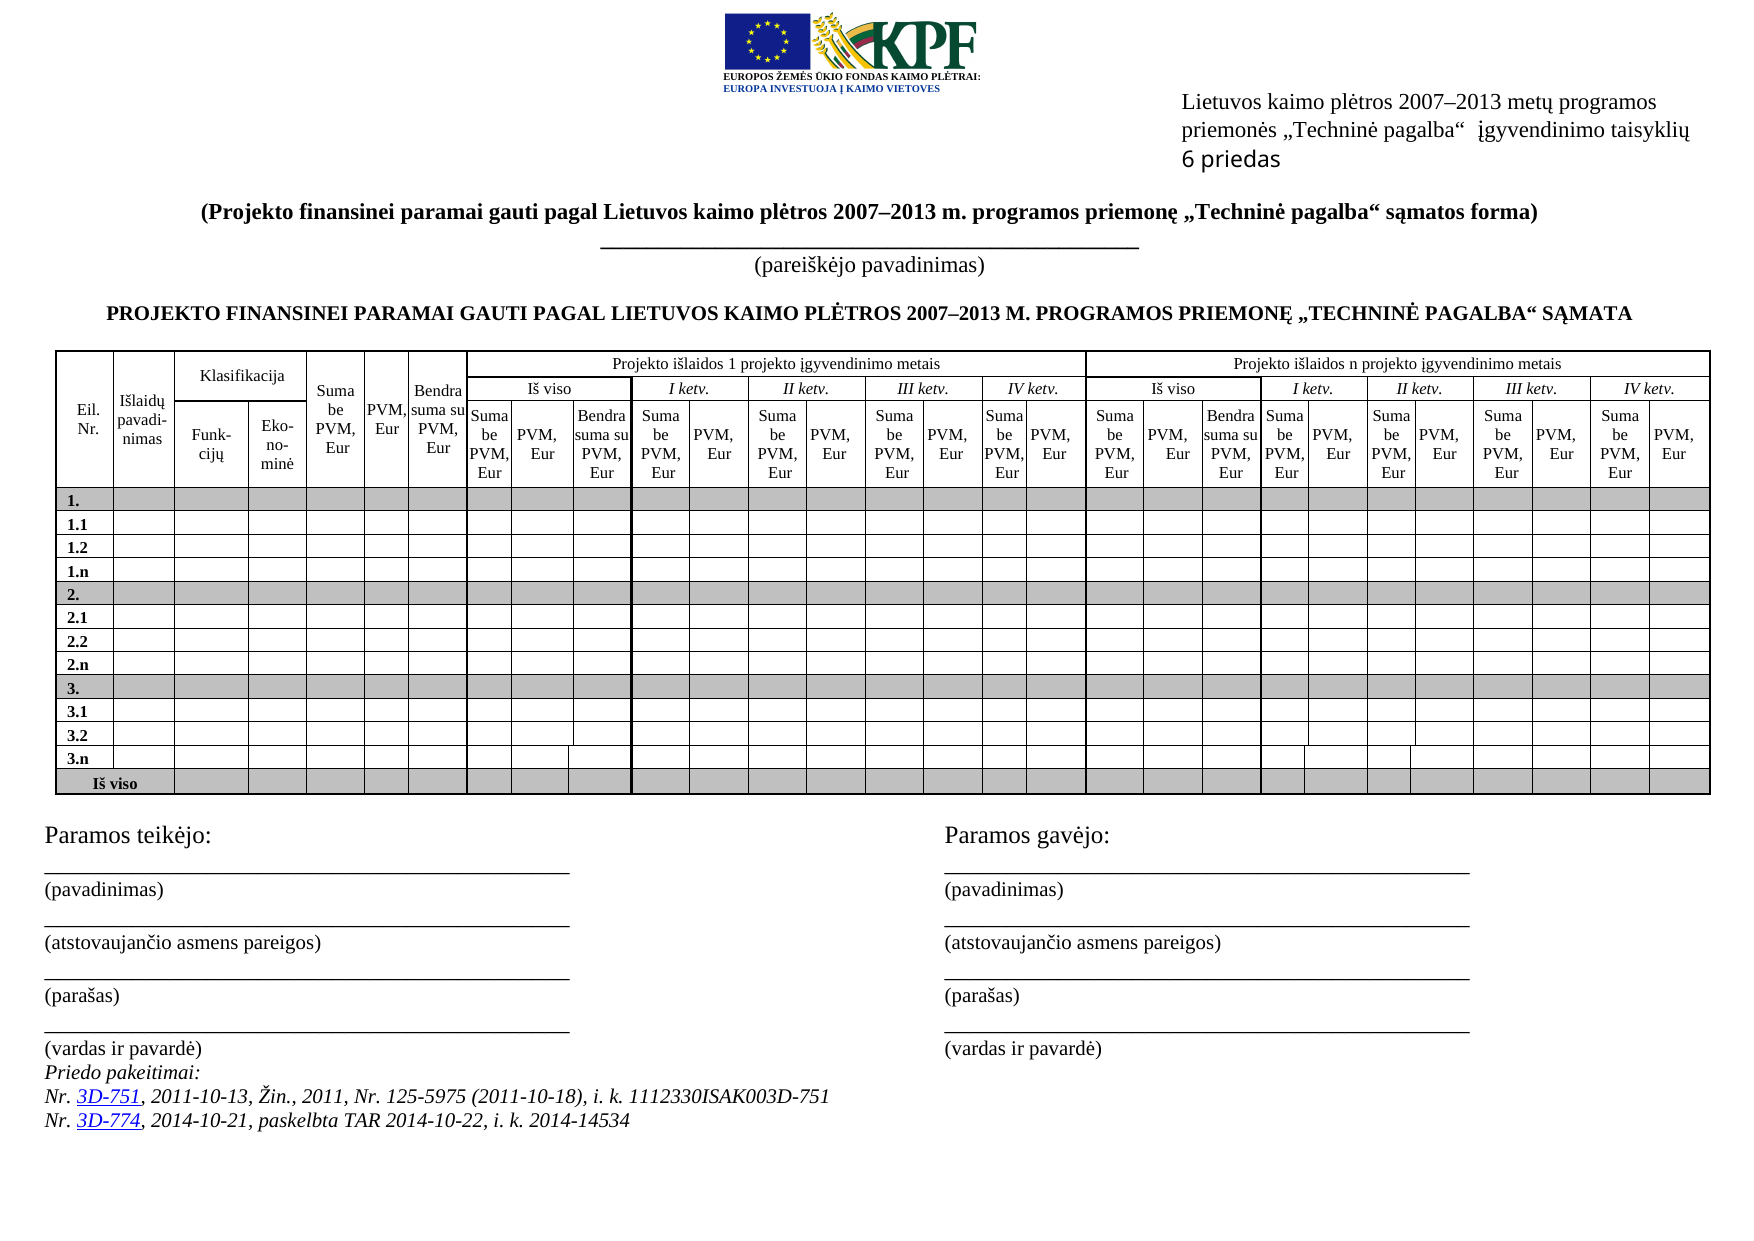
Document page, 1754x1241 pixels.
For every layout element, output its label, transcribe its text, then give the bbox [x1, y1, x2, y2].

text __________________________________________ __________________________________________ [44, 848, 1695, 877]
table_cell III ketv. [1474, 377, 1590, 399]
table_cell [1416, 605, 1473, 627]
table_cell [365, 558, 408, 581]
table_cell [249, 582, 306, 604]
table_cell [175, 535, 248, 557]
table_cell [1650, 699, 1709, 721]
table_cell [924, 605, 982, 627]
table_cell [574, 535, 630, 557]
table_cell [1591, 535, 1649, 557]
table_cell [1474, 511, 1532, 534]
table_cell [1203, 769, 1260, 793]
table_cell [749, 488, 806, 510]
table_cell [1533, 699, 1590, 721]
table_cell [1309, 582, 1367, 604]
table_cell [1027, 629, 1085, 651]
table_cell [175, 699, 248, 721]
table_cell [1262, 769, 1304, 793]
table_cell PVM, Eur [1309, 401, 1367, 487]
table_cell [1591, 511, 1649, 534]
table_cell [468, 605, 511, 627]
table_cell [1474, 795, 1532, 820]
table_cell [1262, 699, 1308, 721]
table_cell [1144, 605, 1202, 627]
table_header Klasifikacija [175, 352, 306, 399]
table_cell [512, 535, 573, 557]
table_cell [807, 488, 865, 510]
table_cell [1087, 582, 1143, 604]
table_cell [574, 511, 630, 534]
table_cell [512, 629, 573, 651]
table_cell [1027, 511, 1085, 534]
text Paramos teikėjo: Paramos gavėjo: [44, 820, 1695, 848]
table_cell [1087, 629, 1143, 651]
table_cell [468, 699, 511, 721]
table_cell [114, 582, 174, 604]
table_cell [512, 675, 573, 698]
table_cell Suma be PVM, Eur [1474, 401, 1532, 487]
table_cell [1262, 488, 1308, 510]
table_cell [249, 605, 306, 627]
table_cell [1474, 675, 1532, 698]
table_cell [924, 746, 982, 768]
table_cell [365, 629, 408, 651]
table_cell [924, 511, 982, 534]
text __________________________________________ __________________________________________ [44, 954, 1695, 983]
table_cell [1309, 511, 1367, 534]
table_cell [307, 582, 364, 604]
table_cell [690, 488, 748, 510]
text (vardas ir pavardė) (vardas ir pavardė) [44, 1036, 1695, 1060]
table_cell [1474, 699, 1532, 721]
table_cell [1262, 605, 1308, 627]
table_header Projekto išlaidos n projekto įgyvendinimo metais [1087, 352, 1709, 376]
table_cell [1203, 582, 1260, 604]
table_cell [1368, 582, 1415, 604]
table_cell [1368, 488, 1415, 510]
table_cell Bendra suma su PVM, Eur [1203, 401, 1260, 487]
table_cell [1087, 699, 1143, 721]
table_cell [807, 511, 865, 534]
table_cell [866, 769, 923, 793]
table_cell Suma be PVM, Eur [1591, 401, 1649, 487]
table_cell [1087, 722, 1143, 745]
table_cell [365, 699, 408, 721]
table_cell [1087, 746, 1143, 768]
table_cell [749, 558, 806, 581]
table_cell [1262, 722, 1308, 745]
table_cell [924, 629, 982, 651]
table_cell [1368, 558, 1415, 581]
table_cell [1591, 629, 1649, 651]
table_cell [1087, 558, 1143, 581]
table_cell [409, 652, 466, 674]
table_cell [866, 629, 923, 651]
table_cell [1144, 629, 1202, 651]
table_cell [1650, 746, 1709, 768]
table_cell [1262, 511, 1308, 534]
table_cell [1650, 558, 1709, 581]
table_cell [307, 629, 364, 651]
table_cell [1262, 582, 1308, 604]
text _______________________________________________ [44, 224, 1695, 251]
table_cell [307, 558, 364, 581]
table_cell [1368, 699, 1415, 721]
table_cell [1416, 488, 1473, 510]
table_cell [1416, 722, 1473, 745]
table_cell 3. [57, 675, 113, 698]
table_cell 1.2 [57, 535, 113, 557]
text __________________________________________ __________________________________________ [44, 1007, 1695, 1036]
table_cell [1368, 629, 1415, 651]
table_cell [924, 582, 982, 604]
table_cell PVM, Eur [512, 401, 573, 487]
table_cell [512, 605, 573, 627]
table_cell [1203, 558, 1260, 581]
table_cell [1087, 769, 1143, 793]
table_cell [175, 605, 248, 627]
table_cell PVM, Eur [690, 401, 748, 487]
table_cell [1474, 746, 1532, 768]
table_cell [1474, 535, 1532, 557]
table_cell [468, 535, 511, 557]
table_cell [1650, 582, 1709, 604]
table_cell [468, 511, 511, 534]
table_cell [749, 582, 806, 604]
table_cell [690, 558, 748, 581]
table_cell [175, 582, 248, 604]
table_cell [1416, 675, 1473, 698]
table_cell [468, 582, 511, 604]
table_cell 3.2 [57, 722, 113, 745]
table_cell [365, 675, 408, 698]
table_cell 2.n [57, 652, 113, 674]
table_cell [1368, 746, 1410, 768]
text priemonės „Techninė pagalba“ įgyvendinimo taisyklių [1181, 114, 1695, 143]
table_cell [924, 488, 982, 510]
table_cell [1368, 605, 1415, 627]
table_cell [1144, 488, 1202, 510]
table_cell [807, 699, 865, 721]
table_cell [983, 558, 1026, 581]
table_cell [468, 746, 511, 768]
table_cell [1203, 746, 1260, 768]
table_cell [866, 722, 923, 745]
table_cell [1416, 535, 1473, 557]
table_cell [1368, 722, 1415, 745]
table_cell Iš viso [468, 378, 630, 399]
table_header Projekto išlaidos 1 projekto įgyvendinimo metais [468, 352, 1085, 376]
table_cell Suma be PVM, Eur [866, 401, 923, 487]
table_cell [807, 652, 865, 674]
table_cell [307, 722, 364, 745]
table_cell [1027, 769, 1085, 793]
table_cell [1650, 652, 1709, 674]
table_cell [468, 722, 511, 745]
table_cell [1027, 488, 1085, 510]
table_cell [633, 535, 689, 557]
table_cell Suma be PVM, Eur [983, 401, 1026, 487]
table_cell [114, 535, 174, 557]
table_cell [249, 511, 306, 534]
table_cell [1144, 699, 1202, 721]
table_cell [1144, 652, 1202, 674]
table_cell Suma be PVM, Eur [749, 401, 806, 487]
table_cell [114, 675, 174, 698]
table_cell [114, 605, 174, 627]
table_cell Suma be PVM, Eur [468, 401, 511, 487]
table_cell [1305, 746, 1367, 768]
table_cell [574, 652, 630, 674]
table_cell [1411, 769, 1473, 793]
table_cell [1203, 629, 1260, 651]
table_cell [1309, 629, 1367, 651]
table_cell [1261, 795, 1304, 820]
table_cell [1474, 769, 1532, 793]
table_cell [249, 675, 306, 698]
table_cell [114, 722, 174, 745]
table_cell [1533, 511, 1590, 534]
table_cell [1309, 722, 1367, 745]
table_cell [1144, 675, 1202, 698]
table_cell [249, 746, 306, 768]
table_cell [1144, 769, 1202, 793]
table_cell [807, 582, 865, 604]
table_cell [866, 675, 923, 698]
table_cell [1203, 699, 1260, 721]
table_cell Iš viso [57, 769, 174, 793]
table_cell [924, 699, 982, 721]
table_cell [1305, 769, 1367, 793]
table_cell [1203, 511, 1260, 534]
table_cell [409, 488, 466, 510]
table_cell [114, 629, 174, 651]
table_cell [1309, 699, 1367, 721]
table_cell [409, 558, 466, 581]
table_cell [690, 746, 748, 768]
table_cell [1650, 511, 1709, 534]
table_cell [307, 511, 364, 534]
table_cell [866, 605, 923, 627]
table_cell [1087, 535, 1143, 557]
table_cell [924, 722, 982, 745]
table_cell [983, 511, 1026, 534]
table_cell [1262, 652, 1308, 674]
table_cell [1591, 769, 1649, 793]
table_cell I ketv. [633, 377, 748, 399]
table_cell [1533, 582, 1590, 604]
table_cell [749, 769, 806, 793]
table_cell PVM, Eur [807, 401, 865, 487]
table_cell [1591, 558, 1649, 581]
table_cell [633, 582, 689, 604]
table_cell [175, 675, 248, 698]
table_cell [633, 605, 689, 627]
table_cell [1027, 582, 1085, 604]
table_cell [574, 675, 630, 698]
table_cell [633, 488, 689, 510]
table_cell [574, 699, 630, 721]
table_cell [249, 652, 306, 674]
table_cell [690, 652, 748, 674]
table_cell [1649, 795, 1709, 820]
table_cell [114, 488, 174, 510]
table_cell [1416, 582, 1473, 604]
table_cell [249, 558, 306, 581]
table_cell [1650, 629, 1709, 651]
table_cell [1262, 629, 1308, 651]
table_cell [807, 769, 865, 793]
table_cell [409, 722, 466, 745]
table_cell [983, 582, 1026, 604]
table_cell [365, 652, 408, 674]
table_cell [633, 722, 689, 745]
table_cell [633, 652, 689, 674]
table_cell PVM, Eur [1144, 401, 1202, 487]
table_cell [1203, 535, 1260, 557]
table_cell [866, 652, 923, 674]
table_cell [1533, 629, 1590, 651]
table_cell [468, 769, 511, 793]
table_cell [1474, 605, 1532, 627]
table_cell [807, 722, 865, 745]
table_cell [1144, 535, 1202, 557]
table_cell [175, 558, 248, 581]
table_cell [1591, 605, 1649, 627]
table_cell [1591, 652, 1649, 674]
table_cell [574, 605, 630, 627]
table_cell [1309, 535, 1367, 557]
table_cell [1368, 535, 1415, 557]
table_cell [1203, 652, 1260, 674]
table_cell [1474, 652, 1532, 674]
table_cell [983, 699, 1026, 721]
table_cell [749, 535, 806, 557]
table_cell [866, 699, 923, 721]
table_cell [1087, 675, 1143, 698]
table_cell [409, 605, 466, 627]
table_cell [983, 605, 1026, 627]
table_cell 3.n [57, 746, 113, 768]
table_cell [1533, 558, 1590, 581]
table_cell Iš viso [1087, 378, 1260, 399]
table_cell [983, 629, 1026, 651]
table_cell Eko-no-minė [249, 402, 306, 487]
table_cell [807, 629, 865, 651]
table_cell [749, 511, 806, 534]
table_cell [866, 558, 923, 581]
table_cell PVM, Eur [1416, 401, 1473, 487]
table_cell [1474, 582, 1532, 604]
table_cell [983, 675, 1026, 698]
text Nr. 3D-774, 2014-10-21, paskelbta TAR 2014-10-22, i. k. 2014-14534 [44, 1108, 1695, 1132]
table_cell [1203, 722, 1260, 745]
table_cell II ketv. [749, 377, 865, 399]
table_cell [1474, 488, 1532, 510]
table_cell [1027, 722, 1085, 745]
table_cell [512, 488, 573, 510]
table_cell [983, 652, 1026, 674]
table_cell [690, 629, 748, 651]
table_cell [512, 722, 573, 745]
table_header Išlaidų pavadi-nimas [114, 352, 174, 487]
table_cell [249, 629, 306, 651]
table_cell [1086, 795, 1144, 820]
table_cell [1591, 722, 1649, 745]
table_cell [983, 722, 1026, 745]
table_cell [924, 675, 982, 698]
table_cell [1262, 558, 1308, 581]
table_cell [1027, 675, 1085, 698]
table_cell [1367, 795, 1411, 820]
table_cell [249, 699, 306, 721]
table_cell [1533, 535, 1590, 557]
table_cell [307, 535, 364, 557]
table_cell [1591, 699, 1649, 721]
text Lietuvos kaimo plėtros 2007–2013 metų programos [1181, 88, 1695, 114]
table_cell [690, 582, 748, 604]
table_cell [983, 535, 1026, 557]
table_cell [468, 488, 511, 510]
table_cell [365, 511, 408, 534]
table_cell [249, 488, 306, 510]
table_cell [1144, 558, 1202, 581]
table_cell [1411, 795, 1473, 820]
table_cell [512, 558, 573, 581]
table_cell [1533, 746, 1590, 768]
text (parašas) (parašas) [44, 983, 1695, 1007]
table_cell [749, 699, 806, 721]
table_cell [1262, 746, 1304, 768]
table_cell [983, 769, 1026, 793]
table_cell [365, 746, 408, 768]
text 6 priedas [1181, 143, 1695, 174]
table_cell IV ketv. [1591, 377, 1709, 399]
table_cell [1027, 746, 1085, 768]
table_cell II ketv. [1368, 377, 1473, 399]
table_cell [1533, 488, 1590, 510]
text Nr. 3D-751, 2011-10-13, Žin., 2011, Nr. 125-5975 (2011-10-18), i. k. 1112330ISAK003D-751 [44, 1084, 1695, 1108]
table_cell [1416, 511, 1473, 534]
table_cell [924, 652, 982, 674]
text Priedo pakeitimai: [44, 1060, 1695, 1084]
table_cell PVM, Eur [1650, 401, 1709, 487]
table_cell [1144, 511, 1202, 534]
table_cell [1087, 605, 1143, 627]
table_cell [249, 769, 306, 793]
table_cell [1203, 675, 1260, 698]
table_cell [114, 652, 174, 674]
table_cell [690, 722, 748, 745]
table_cell [983, 746, 1026, 768]
text (pavadinimas) (pavadinimas) [44, 877, 1695, 901]
table_cell [807, 746, 865, 768]
table_cell [1202, 795, 1261, 820]
table_cell [1368, 511, 1415, 534]
table_cell [365, 769, 408, 793]
table_cell [468, 629, 511, 651]
table_cell [1087, 488, 1143, 510]
table_cell [749, 605, 806, 627]
table_cell [1368, 675, 1415, 698]
table_cell [1368, 652, 1415, 674]
table_cell [690, 511, 748, 534]
table_cell [175, 629, 248, 651]
table_cell [807, 558, 865, 581]
table_cell [866, 535, 923, 557]
table_cell 1. [57, 488, 113, 510]
table_cell [1309, 558, 1367, 581]
table_cell [633, 558, 689, 581]
table_cell [409, 675, 466, 698]
table_cell Suma be PVM, Eur [633, 401, 689, 487]
table_cell [574, 488, 630, 510]
text __________________________________________ __________________________________________ [44, 901, 1695, 930]
table_cell [409, 769, 466, 793]
table_cell [175, 652, 248, 674]
table_cell [574, 558, 630, 581]
table_cell [1591, 488, 1649, 510]
table_cell PVM, Eur [924, 401, 982, 487]
table_cell [690, 769, 748, 793]
table_cell [1474, 558, 1532, 581]
table_cell 1.n [57, 558, 113, 581]
table_cell [1027, 652, 1085, 674]
table_cell [1533, 769, 1590, 793]
table_cell [1474, 629, 1532, 651]
table_cell [807, 675, 865, 698]
table_cell [1203, 605, 1260, 627]
table_cell [1411, 746, 1473, 768]
table_cell [1591, 675, 1649, 698]
table_cell [1309, 605, 1367, 627]
table_cell [512, 511, 573, 534]
table_cell [307, 652, 364, 674]
table_cell [1650, 605, 1709, 627]
table_cell [1650, 769, 1709, 793]
table_cell [307, 746, 364, 768]
table_cell [749, 652, 806, 674]
table_cell [1591, 795, 1649, 820]
table_cell Funk-cijų [175, 402, 248, 487]
table_cell [409, 746, 466, 768]
table_cell [1650, 675, 1709, 698]
table_cell [866, 746, 923, 768]
table_cell [1262, 675, 1308, 698]
table_cell 1.1 [57, 511, 113, 534]
table_cell [249, 722, 306, 745]
table_cell [574, 582, 630, 604]
table_cell [56, 795, 129, 820]
table_cell [409, 535, 466, 557]
table_cell [512, 769, 568, 793]
table_cell [114, 558, 174, 581]
table_cell [307, 769, 364, 793]
table_cell [1533, 722, 1590, 745]
table_cell [1087, 652, 1143, 674]
table_cell [409, 511, 466, 534]
table_cell [114, 511, 174, 534]
table_cell [1144, 746, 1202, 768]
table_cell [574, 629, 630, 651]
table_cell [866, 488, 923, 510]
table_cell [1591, 582, 1649, 604]
table_cell [468, 675, 511, 698]
table_cell [1027, 605, 1085, 627]
table_cell [1533, 652, 1590, 674]
table_cell Suma be PVM, Eur [1262, 401, 1308, 487]
table_cell [924, 558, 982, 581]
text EUROPA INVESTUOJA Į KAIMO VIETOVES [723, 83, 996, 95]
table_cell [1027, 535, 1085, 557]
table_cell [633, 746, 689, 768]
table_cell [307, 605, 364, 627]
table_cell [1309, 652, 1367, 674]
table_cell [175, 722, 248, 745]
table_cell [175, 488, 248, 510]
table_cell [1087, 511, 1143, 534]
table_cell [1416, 629, 1473, 651]
table_cell [866, 582, 923, 604]
table_cell [512, 699, 573, 721]
table_cell [512, 582, 573, 604]
table_cell [307, 699, 364, 721]
table_cell [690, 699, 748, 721]
text EUROPOS ŽEMĖS ŪKIO FONDAS KAIMO PLĖTRAI: [723, 71, 1011, 83]
table_cell 2. [57, 582, 113, 604]
table_cell [633, 629, 689, 651]
table_cell [569, 746, 630, 768]
table_cell [1650, 722, 1709, 745]
table_cell [175, 746, 248, 768]
table_cell [114, 699, 174, 721]
table_cell III ketv. [866, 377, 982, 399]
table_cell [690, 535, 748, 557]
table_cell [365, 582, 408, 604]
table_cell [633, 769, 689, 793]
table_cell [1304, 795, 1367, 820]
text (atstovaujančio asmens pareigos) (atstovaujančio asmens pareigos) [44, 930, 1695, 954]
table_cell [365, 488, 408, 510]
table_cell [189, 795, 1086, 820]
table_cell [749, 629, 806, 651]
table_cell [924, 769, 982, 793]
table_cell [924, 535, 982, 557]
table_cell [633, 511, 689, 534]
table_cell [175, 769, 248, 793]
table_cell [807, 535, 865, 557]
table_cell [1416, 558, 1473, 581]
table_cell [1027, 699, 1085, 721]
table_cell [633, 675, 689, 698]
table_cell [409, 582, 466, 604]
table_cell [307, 488, 364, 510]
table_cell Bendra suma su PVM, Eur [574, 401, 630, 487]
table_cell [365, 605, 408, 627]
table_cell [468, 558, 511, 581]
table_cell [749, 746, 806, 768]
table_cell [749, 675, 806, 698]
table_header Suma be PVM, Eur [307, 352, 364, 487]
table_header Eil. Nr. [57, 352, 113, 487]
table_cell [1144, 582, 1202, 604]
table_cell [749, 722, 806, 745]
table_cell 2.1 [57, 605, 113, 627]
table_cell [1533, 675, 1590, 698]
table_cell IV ketv. [983, 377, 1085, 399]
table_cell 3.1 [57, 699, 113, 721]
table_cell Suma be PVM, Eur [1368, 401, 1415, 487]
table_header PVM, Eur [365, 352, 408, 487]
table_cell I ketv. [1262, 377, 1367, 399]
table_cell [365, 722, 408, 745]
table_cell [1416, 699, 1473, 721]
text (Projekto finansinei paramai gauti pagal Lietuvos kaimo plėtros 2007–2013 m. programos priemonę „Techninė pagalba“ sąmatos forma) [44, 198, 1695, 224]
table_cell [1203, 488, 1260, 510]
table_cell PVM, Eur [1027, 401, 1085, 487]
table_cell [1262, 535, 1308, 557]
table_cell 2.2 [57, 629, 113, 651]
table_cell [409, 629, 466, 651]
table_cell [1474, 722, 1532, 745]
text PROJEKTO FINANSINEI PARAMAI GAUTI PAGAL LIETUVOS KAIMO PLĖTROS 2007–2013 M. PROGRAMOS PRIEMONĘ „TECHNINĖ PAGALBA“ SĄMATA [44, 301, 1695, 325]
table_cell [114, 746, 174, 768]
table_cell [1368, 769, 1410, 793]
table_cell [1591, 746, 1649, 768]
table_cell [569, 769, 630, 793]
table_cell [1144, 722, 1202, 745]
table_cell [633, 699, 689, 721]
table_cell [574, 722, 630, 745]
table_cell [1533, 605, 1590, 627]
table_cell [129, 795, 189, 820]
table_cell [1309, 488, 1367, 510]
table_cell Suma be PVM, Eur [1087, 401, 1143, 487]
table_cell [365, 535, 408, 557]
table_cell [690, 675, 748, 698]
table_cell [1650, 488, 1709, 510]
table_cell [512, 746, 568, 768]
table_cell [1027, 558, 1085, 581]
table_cell [1144, 795, 1202, 820]
table_cell [866, 511, 923, 534]
table_cell [307, 675, 364, 698]
table_cell [690, 605, 748, 627]
table_cell [1532, 795, 1591, 820]
table_cell [807, 605, 865, 627]
table_cell [512, 652, 573, 674]
table_cell [1416, 652, 1473, 674]
table_cell [175, 511, 248, 534]
table_cell PVM, Eur [1533, 401, 1590, 487]
table_cell [468, 652, 511, 674]
table_cell [1309, 675, 1367, 698]
table_cell [249, 535, 306, 557]
table_cell [409, 699, 466, 721]
table_cell [1650, 535, 1709, 557]
table_header Bendra suma su PVM, Eur [409, 352, 466, 487]
text (pareiškėjo pavadinimas) [44, 251, 1695, 277]
table_cell [983, 488, 1026, 510]
